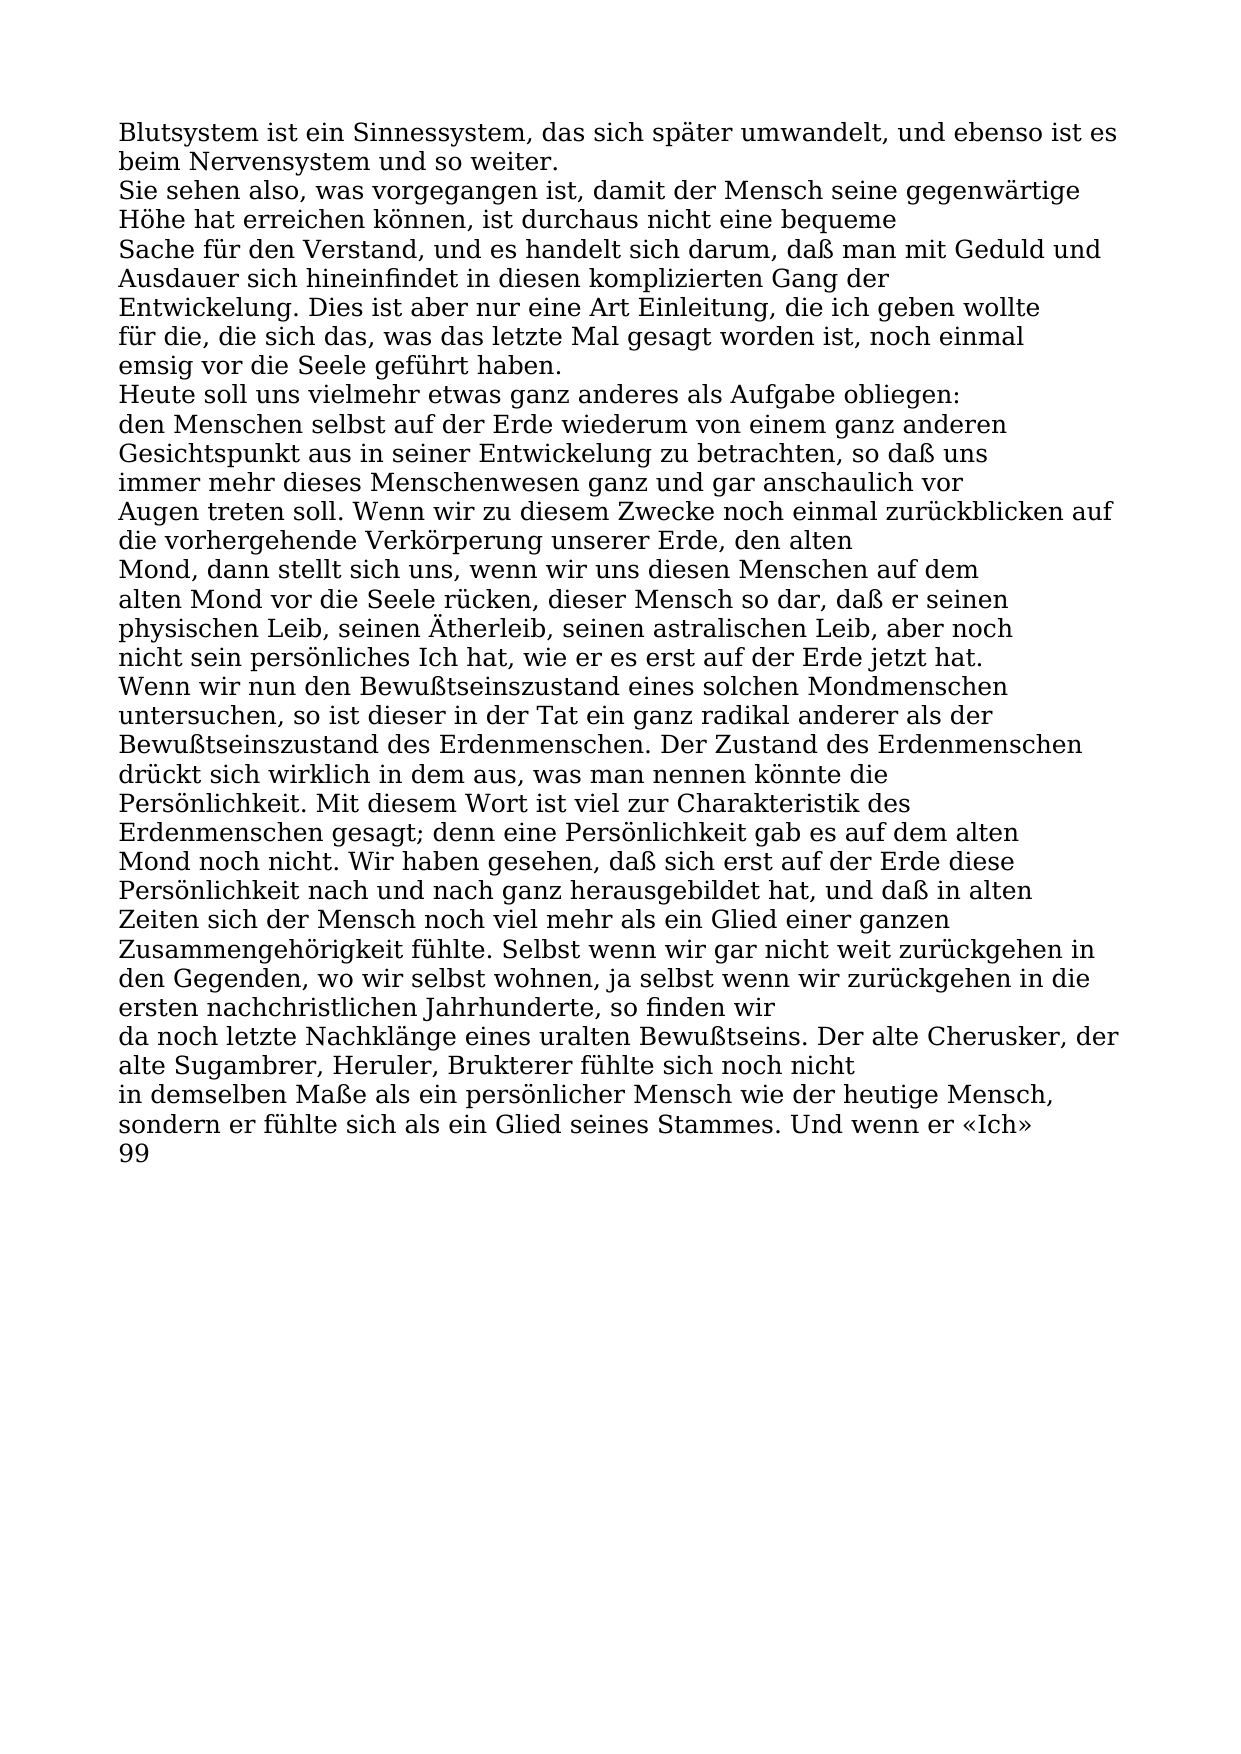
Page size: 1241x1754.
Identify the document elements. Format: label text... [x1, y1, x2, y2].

text Zeiten sich der Mensch noch viel mehr als ein Glied einer ganzen Zusammengehörigkeit fühlte. Selbst wenn wir gar nicht weit zurückgehen in den Gegenden, wo wir selbst wohnen, ja selbst wenn wir zurückgehen in die ersten nachchristlichen Jahrhunderte, so finden wir [118, 906, 1122, 1022]
text sondern er fühlte sich als ein Glied seines Stammes. Und wenn er «Ich» [118, 1110, 1122, 1139]
text Blutsystem ist ein Sinnessystem, das sich später umwandelt, und ebenso ist es beim Nervensystem und so weiter. [118, 118, 1122, 176]
text für die, die sich das, was das letzte Mal gesagt worden ist, noch einmal [118, 322, 1122, 351]
text Wenn wir nun den Bewußtseinszustand eines solchen Mondmenschen [118, 672, 1122, 701]
text alten Mond vor die Seele rücken, dieser Mensch so dar, daß er seinen [118, 585, 1122, 614]
text physischen Leib, seinen Ätherleib, seinen astralischen Leib, aber noch [118, 614, 1122, 643]
text Bewußtseinszustand des Erdenmenschen. Der Zustand des Erdenmenschen drückt sich wirklich in dem aus, was man nennen könnte die [118, 731, 1122, 789]
text Entwickelung. Dies ist aber nur eine Art Einleitung, die ich geben wollte [118, 293, 1122, 322]
text da noch letzte Nachklänge eines uralten Bewußtseins. Der alte Cherusker, der alte Sugambrer, Heruler, Brukterer fühlte sich noch nicht [118, 1022, 1122, 1081]
text Mond, dann stellt sich uns, wenn wir uns diesen Menschen auf dem [118, 556, 1122, 585]
text Sie sehen also, was vorgegangen ist, damit der Mensch seine gegenwärtige Höhe hat erreichen können, ist durchaus nicht eine bequeme [118, 176, 1122, 235]
text nicht sein persönliches Ich hat, wie er es erst auf der Erde jetzt hat. [118, 643, 1122, 672]
text emsig vor die Seele geführt haben. [118, 351, 1122, 381]
text den Menschen selbst auf der Erde wiederum von einem ganz anderen [118, 410, 1122, 439]
text Persönlichkeit nach und nach ganz herausgebildet hat, und daß in alten [118, 876, 1122, 906]
text 99 [118, 1139, 1122, 1168]
text untersuchen, so ist dieser in der Tat ein ganz radikal anderer als der [118, 701, 1122, 731]
text Augen treten soll. Wenn wir zu diesem Zwecke noch einmal zurückblicken auf die vorhergehende Verkörperung unserer Erde, den alten [118, 497, 1122, 556]
text Heute soll uns vielmehr etwas ganz anderes als Aufgabe obliegen: [118, 381, 1122, 410]
text Persönlichkeit. Mit diesem Wort ist viel zur Charakteristik des Erdenmenschen gesagt; denn eine Persönlichkeit gab es auf dem alten [118, 789, 1122, 847]
text Mond noch nicht. Wir haben gesehen, daß sich erst auf der Erde diese [118, 847, 1122, 876]
text immer mehr dieses Menschenwesen ganz und gar anschaulich vor [118, 468, 1122, 497]
text Gesichtspunkt aus in seiner Entwickelung zu betrachten, so daß uns [118, 439, 1122, 468]
text Sache für den Verstand, und es handelt sich darum, daß man mit Geduld und Ausdauer sich hineinfindet in diesen komplizierten Gang der [118, 235, 1122, 293]
text in demselben Maße als ein persönlicher Mensch wie der heutige Mensch, [118, 1081, 1122, 1110]
